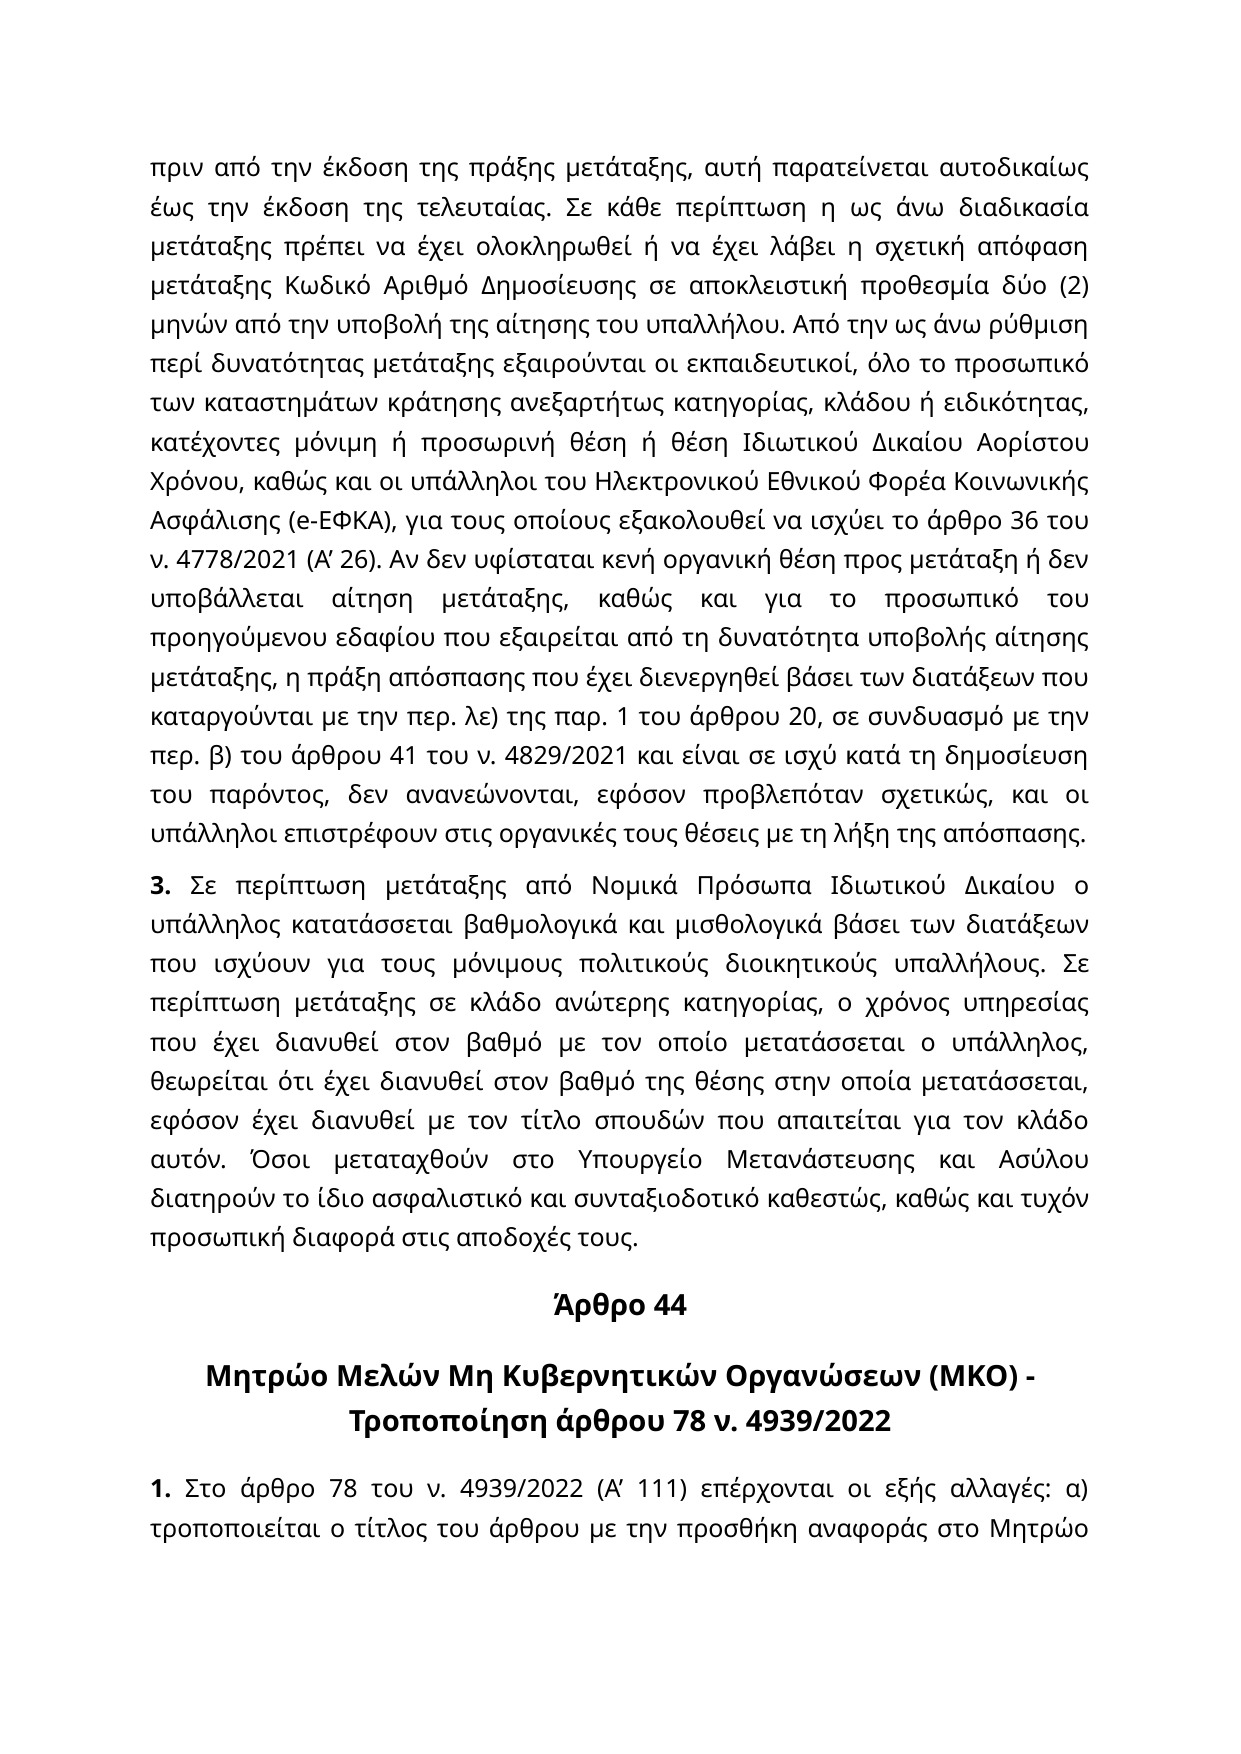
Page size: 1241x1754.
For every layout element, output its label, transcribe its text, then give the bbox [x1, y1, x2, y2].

text πριν από την έκδοση της πράξης μετάταξης, αυτή παρατείνεται αυτοδικαίως έως την έκδοση της τελευταίας. Σε κάθε περίπτωση η ως άνω διαδικασία μετάταξης πρέπει να έχει ολοκληρωθεί ή να έχει λάβει η σχετική απόφαση μετάταξης Κωδικό Αριθμό Δημοσίευσης σε αποκλειστική προθεσμία δύο (2) μηνών από την υποβολή της αίτησης του υπαλλήλου. Από την ως άνω ρύθμιση περί δυνατότητας μετάταξης εξαιρούνται οι εκπαιδευτικοί, όλο το προσωπικό των καταστημάτων κράτησης ανεξαρτήτως κατηγορίας, κλάδου ή ειδικότητας, κατέχοντες μόνιμη ή προσωρινή θέση ή θέση Ιδιωτικού Δικαίου Αορίστου Χρόνου, καθώς και οι υπάλληλοι του Ηλεκτρονικού Εθνικού Φορέα Κοινωνικής Ασφάλισης (e-ΕΦΚΑ), για τους οποίους εξακολουθεί να ισχύει το άρθρο 36 του ν. 4778/2021 (Α’ 26). Αν δεν υφίσταται κενή οργανική θέση προς μετάταξη ή δεν υποβάλλεται αίτηση μετάταξης, καθώς και για το προσωπικό του προηγούμενου εδαφίου που εξαιρείται από τη δυνατότητα υποβολής αίτησης μετάταξης, η πράξη απόσπασης που έχει διενεργηθεί βάσει των διατάξεων που καταργούνται με την περ. λε) της παρ. 1 του άρθρου 20, σε συνδυασμό με την περ. β) του άρθρου 41 του ν. 4829/2021 και είναι σε ισχύ κατά τη δημοσίευση του παρόντος, δεν ανανεώνονται, εφόσον προβλεπόταν σχετικώς, και οι υπάλληλοι επιστρέφουν στις οργανικές τους θέσεις με τη λήξη της απόσπασης. [150, 150, 1090, 850]
subtitle Άρθρο 44 [150, 1284, 1090, 1324]
subtitle Μητρώο Μελών Μη Κυβερνητικών Οργανώσεων (ΜΚΟ) - Τροποποίηση άρθρου 78 ν. 4939/2022 [150, 1355, 1090, 1440]
text 1. Στο άρθρο 78 του ν. 4939/2022 (Α’ 111) επέρχονται οι εξής αλλαγές: α) τροποποιείται ο τίτλος του άρθρου με την προσθήκη αναφοράς στο Μητρώο [150, 1471, 1090, 1544]
text 3. Σε περίπτωση μετάταξης από Νομικά Πρόσωπα Ιδιωτικού Δικαίου ο υπάλληλος κατατάσσεται βαθμολογικά και μισθολογικά βάσει των διατάξεων που ισχύουν για τους μόνιμους πολιτικούς διοικητικούς υπαλλήλους. Σε περίπτωση μετάταξης σε κλάδο ανώτερης κατηγορίας, ο χρόνος υπηρεσίας που έχει διανυθεί στον βαθμό με τον οποίο μετατάσσεται ο υπάλληλος, θεωρείται ότι έχει διανυθεί στον βαθμό της θέσης στην οποία μετατάσσεται, εφόσον έχει διανυθεί με τον τίτλο σπουδών που απαιτείται για τον κλάδο αυτόν. Όσοι μεταταχθούν στο Υπουργείο Μετανάστευσης και Ασύλου διατηρούν το ίδιο ασφαλιστικό και συνταξιοδοτικό καθεστώς, καθώς και τυχόν προσωπική διαφορά στις αποδοχές τους. [150, 867, 1090, 1254]
